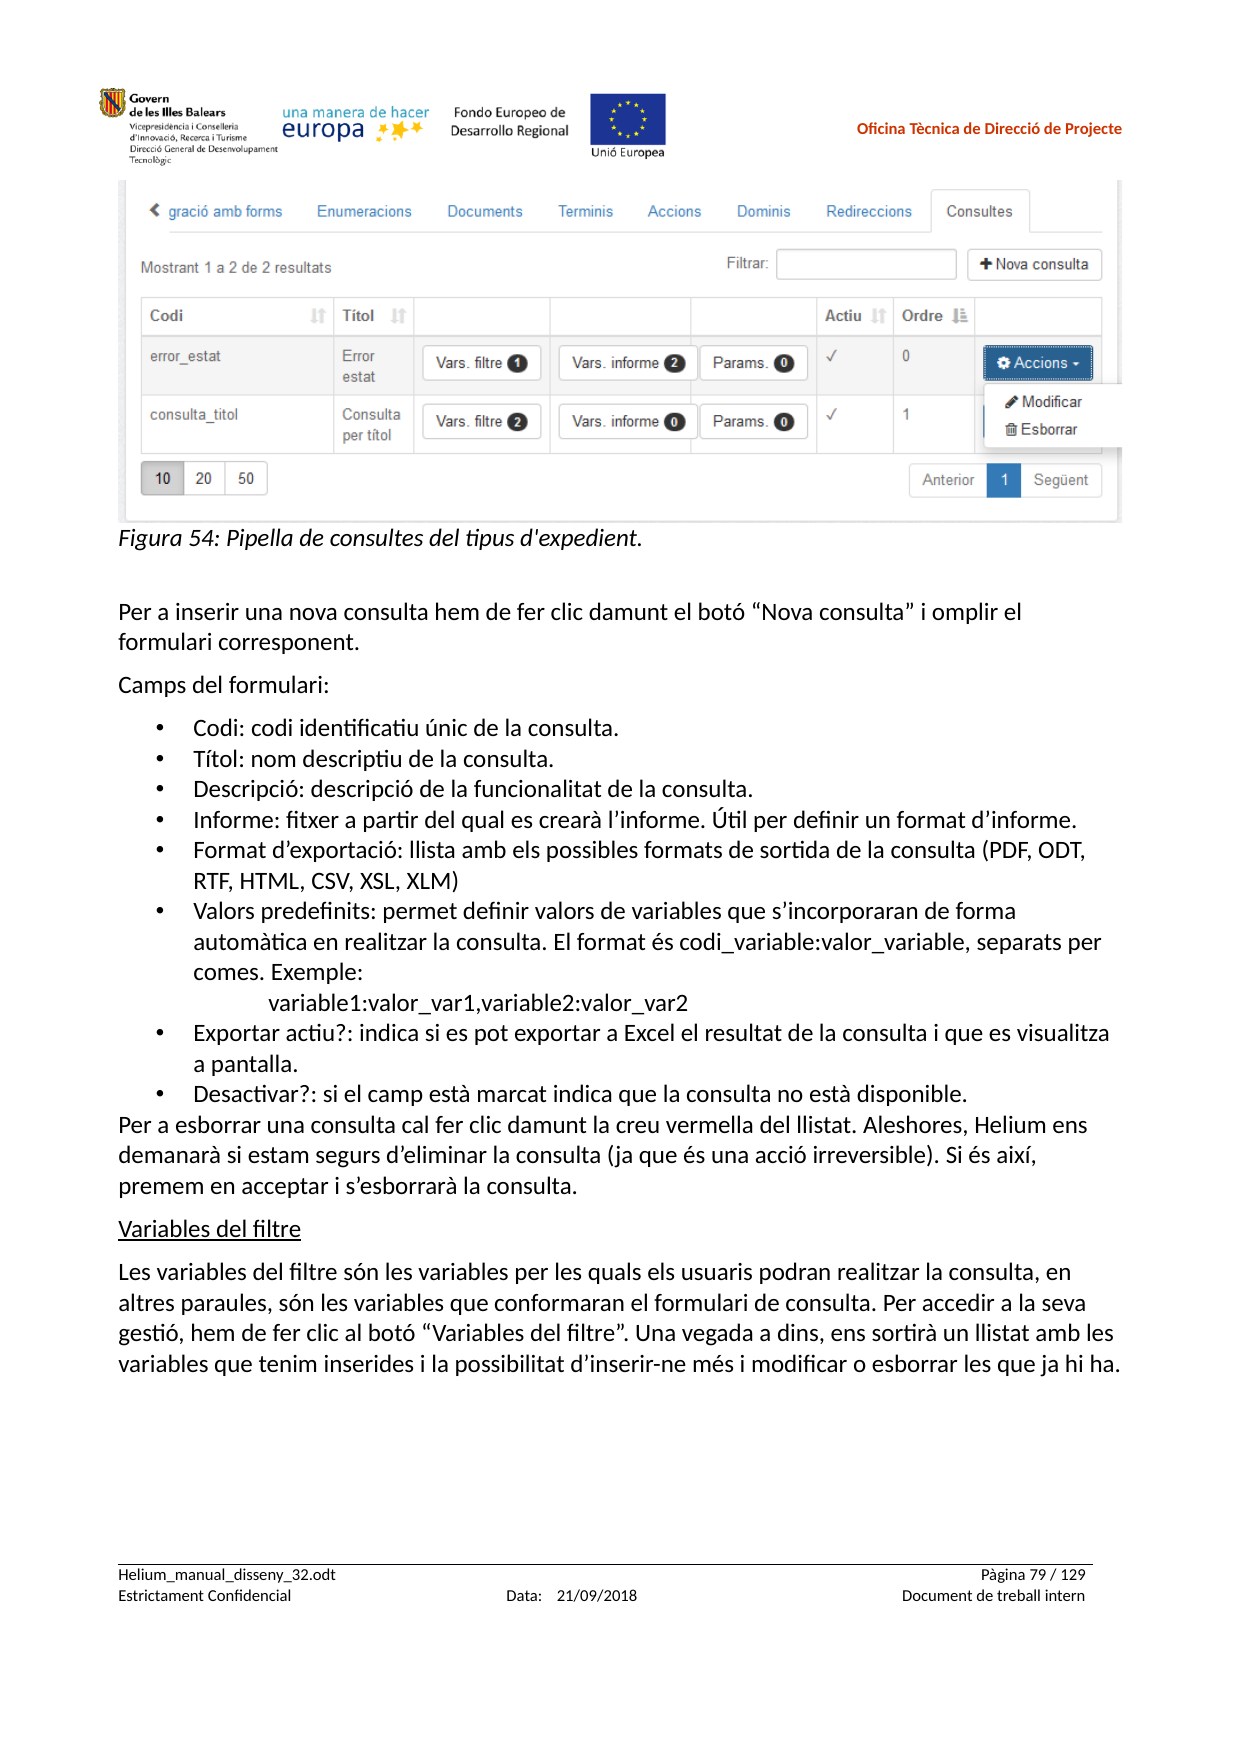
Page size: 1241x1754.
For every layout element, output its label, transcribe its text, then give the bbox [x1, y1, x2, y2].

text Variables del filtre [118, 1213, 1122, 1244]
picture [118, 180, 1123, 523]
text Per a inserir una nova consulta hem de fer clic damunt el botó “Nova consulta” i omplir el formulari corresponent. [118, 596, 1122, 657]
list Valors predefinits: permet definir valors de variables que s’incorporaran de forma automàtica en realitzar la consulta. El format és codi_variable:valor_variable, separats per comes. Exemple: variable1:valor_var1,variable2:valor_var2 [156, 896, 1122, 1018]
text Les variables del filtre són les variables per les quals els usuaris podran realitzar la consulta, en altres paraules, són les variables que conformaran el formulari de consulta. Per accedir a la seva gestió, hem de fer clic al botó “Variables del filtre”. Una vegada a dins, ens sortirà un llistat amb les variables que tenim inserides i la possibilitat d’inserir-ne més i modificar o esborrar les que ja hi ha. [118, 1256, 1122, 1378]
list Codi: codi identificatiu únic de la consulta. [156, 712, 1122, 743]
list Descripció: descripció de la funcionalitat de la consulta. [156, 773, 1122, 804]
list Informe: fitxer a partir del qual es crearà l’informe. Útil per definir un format d’informe. [156, 804, 1122, 834]
text Figura 54: Pipella de consultes del tipus d'expedient. [118, 523, 1122, 553]
list Títol: nom descriptiu de la consulta. [156, 743, 1122, 773]
list Format d’exportació: llista amb els possibles formats de sortida de la consulta (PDF, ODT, RTF, HTML, CSV, XSL, XLM) [156, 834, 1122, 896]
picture [99, 87, 668, 166]
text Camps del formulari: [118, 669, 1122, 700]
text Per a esborrar una consulta cal fer clic damunt la creu vermella del llistat. Aleshores, Helium ens demanarà si estam segurs d’eliminar la consulta (ja que és una acció irreversible). Si és així, premem en acceptar i s’esborrarà la consulta. [118, 1109, 1122, 1201]
list Exportar actiu?: indica si es pot exportar a Excel el resultat de la consulta i que es visualitza a pantalla. [156, 1018, 1122, 1079]
list Desactivar?: si el camp està marcat indica que la consulta no està disponible. [156, 1079, 1122, 1109]
